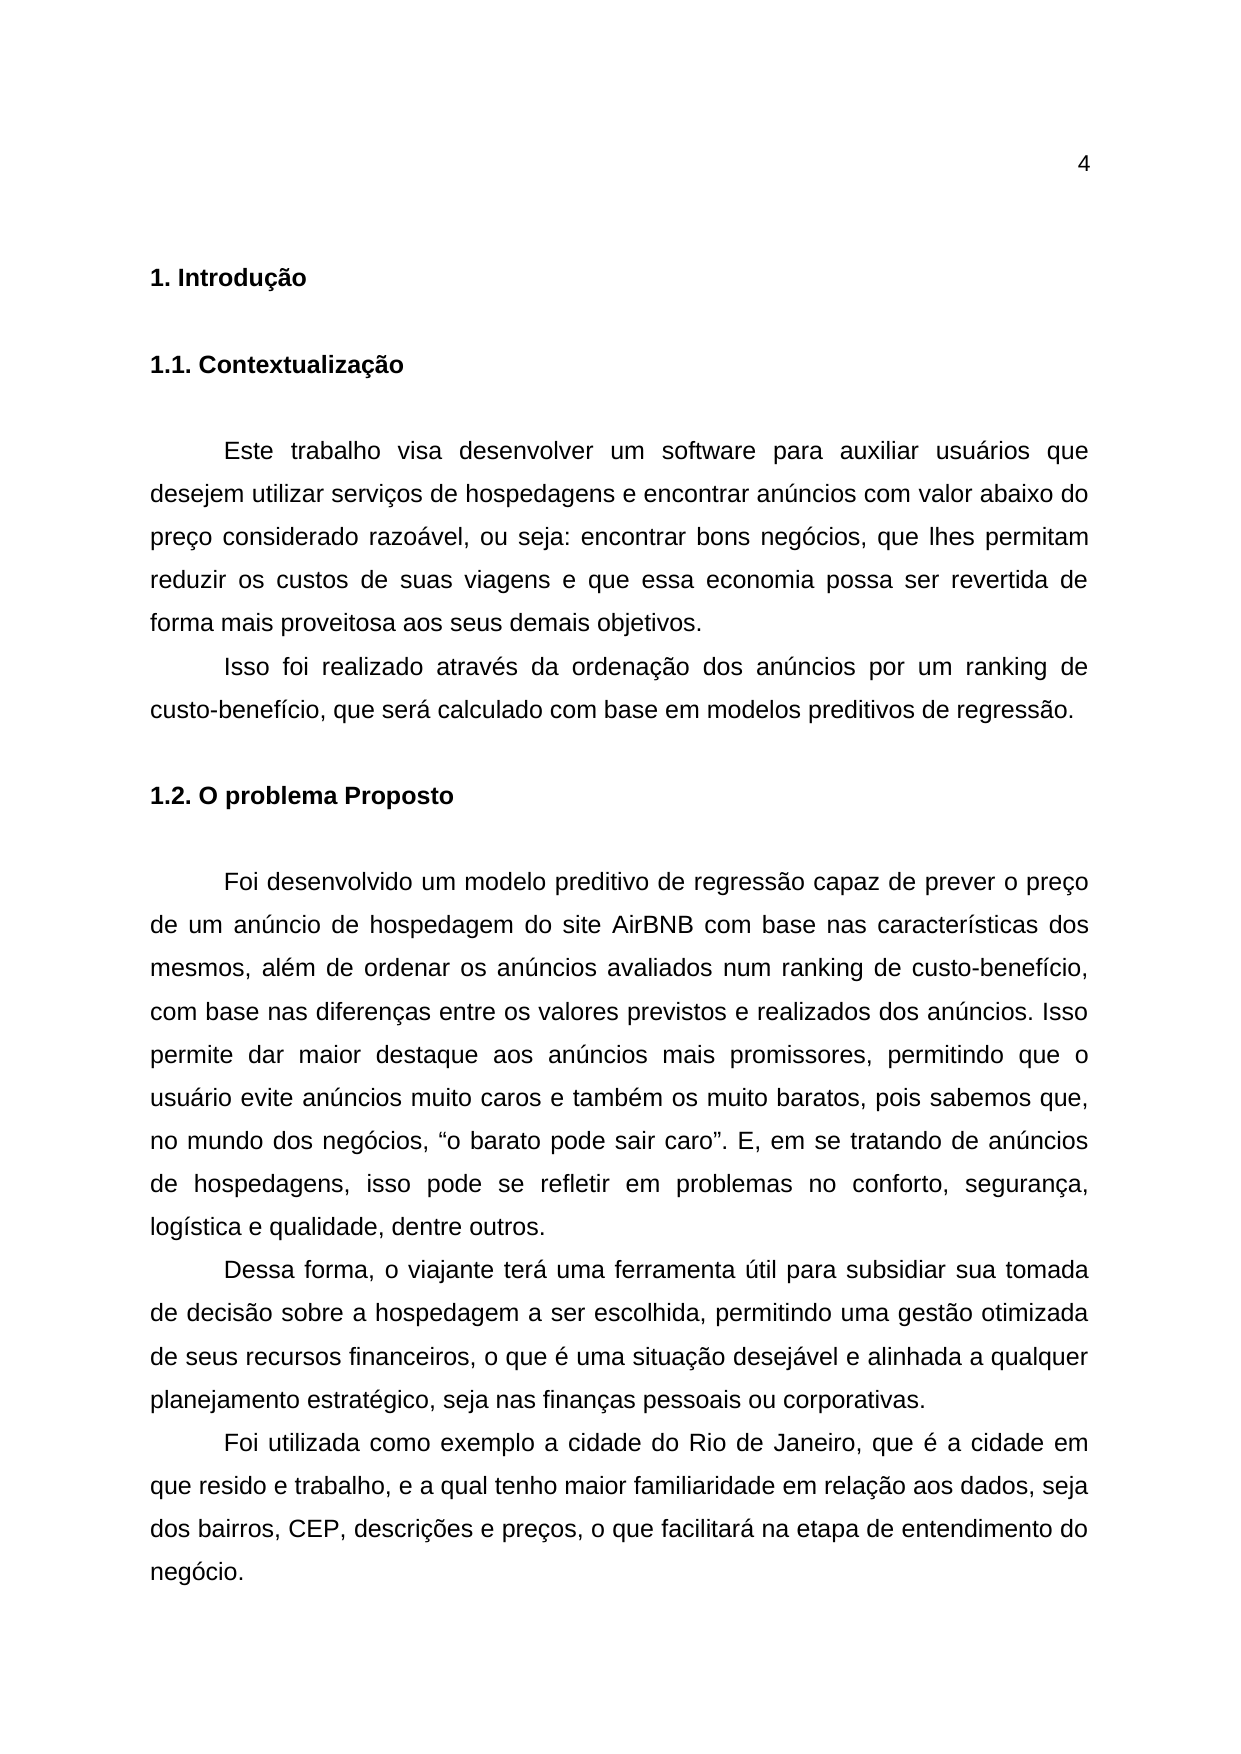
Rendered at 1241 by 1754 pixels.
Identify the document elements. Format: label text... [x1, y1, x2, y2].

text 1.2. O problema Proposto [150, 781, 1090, 809]
text Este trabalho visa desenvolver um software para auxiliar usuários que desejem utilizar serviços de hospedagens e encontrar anúncios com valor abaixo do preço considerado razoável, ou seja: encontrar bons negócios, que lhes permitam reduzir os custos de suas viagens e que essa economia possa ser revertida de forma mais proveitosa aos seus demais objetivos. [150, 436, 1090, 637]
text Isso foi realizado através da ordenação dos anúncios por um ranking de custo-benefício, que será calculado com base em modelos preditivos de regressão. [150, 651, 1090, 723]
text 1.1. Contextualização [150, 349, 1090, 378]
text Foi utilizada como exemplo a cidade do Rio de Janeiro, que é a cidade em que resido e trabalho, e a qual tenho maior familiaridade em relação aos dados, seja dos bairros, CEP, descrições e preços, o que facilitará na etapa de entendimento do negócio. [150, 1428, 1090, 1586]
text 1. Introdução [150, 263, 1090, 292]
text Dessa forma, o viajante terá uma ferramenta útil para subsidiar sua tomada de decisão sobre a hospedagem a ser escolhida, permitindo uma gestão otimizada de seus recursos financeiros, o que é uma situação desejável e alinhada a qualquer planejamento estratégico, seja nas finanças pessoais ou corporativas. [150, 1255, 1090, 1413]
text Foi desenvolvido um modelo preditivo de regressão capaz de prever o preço de um anúncio de hospedagem do site AirBNB com base nas características dos mesmos, além de ordenar os anúncios avaliados num ranking de custo-benefício, com base nas diferenças entre os valores previstos e realizados dos anúncios. Isso permite dar maior destaque aos anúncios mais promissores, permitindo que o usuário evite anúncios muito caros e também os muito baratos, pois sabemos que, no mundo dos negócios, “o barato pode sair caro”. E, em se tratando de anúncios de hospedagens, isso pode se refletir em problemas no conforto, segurança, logística e qualidade, dentre outros. [150, 867, 1090, 1241]
